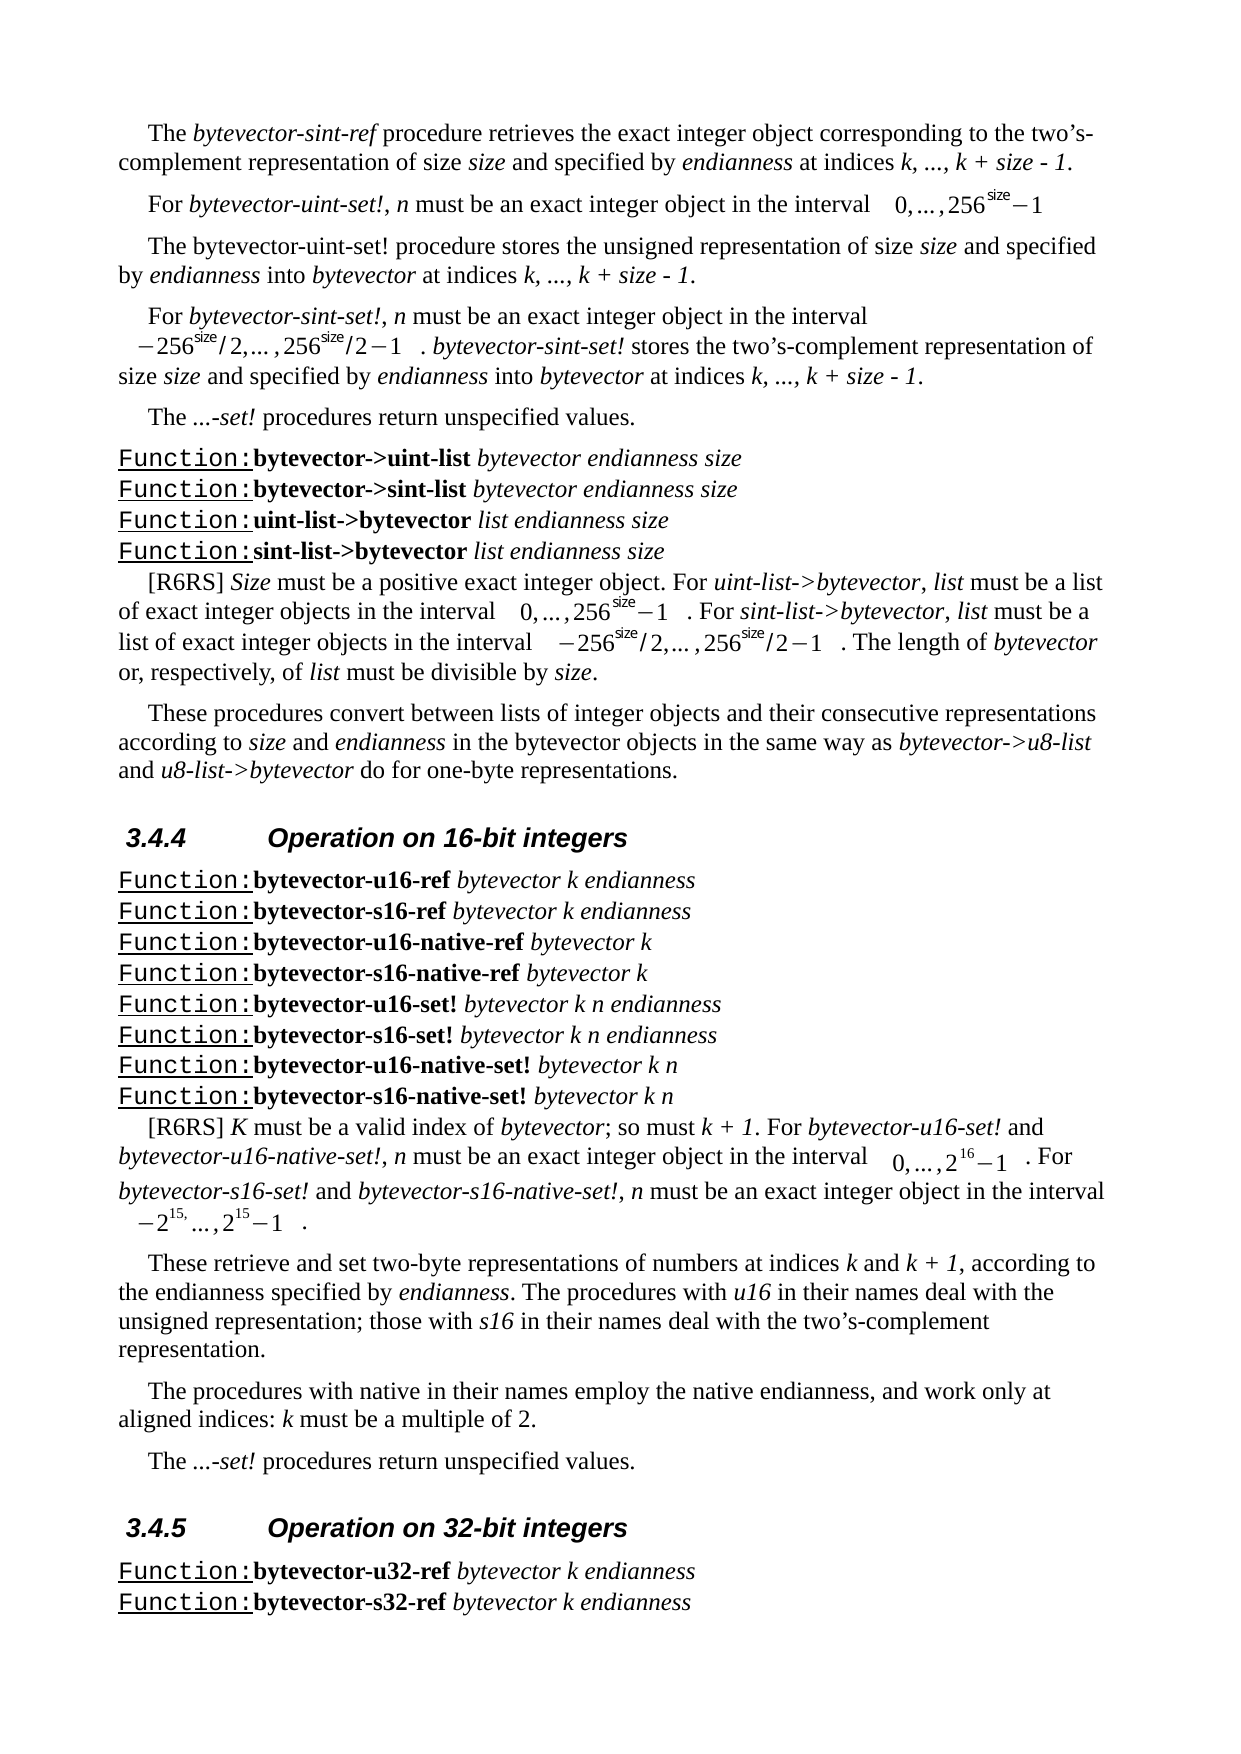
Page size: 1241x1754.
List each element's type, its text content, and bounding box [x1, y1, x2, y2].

text Function:bytevector->sint-list bytevector endianness size [118, 474, 1122, 505]
text Function:bytevector-u16-native-set! bytevector k n [118, 1051, 1122, 1081]
text The procedures with native in their names employ the native endianness, and work only at aligned indices: k must be a multiple of 2. [118, 1376, 1122, 1433]
subtitle Operation on 16-bit integers [118, 822, 1122, 853]
text Function:bytevector-u16-set! bytevector k n endianness [118, 989, 1122, 1020]
text Function:bytevector-u16-native-ref bytevector k [118, 927, 1122, 958]
text For bytevector-uint-set!, n must be an exact integer object in the interval [118, 188, 1122, 219]
text For bytevector-sint-set!, n must be an exact integer object in the interval . bytevector-sint-set! stores the two’s-complement representation of size size and specified by endianness into bytevector at indices k, ..., k + size - 1. [118, 301, 1122, 389]
text Function:bytevector-u16-ref bytevector k endianness [118, 866, 1122, 896]
text [R6RS] Size must be a positive exact integer object. For uint-list->bytevector, list must be a list of exact integer objects in the interval . For sint-list->bytevector, list must be a list of exact integer objects in the interval . The length of bytevector or, respectively, of list must be divisible by size. [118, 567, 1122, 686]
text Function:uint-list->bytevector list endianness size [118, 505, 1122, 536]
text The bytevector-sint-ref procedure retrieves the exact integer object corresponding to the two’s-complement representation of size size and specified by endianness at indices k, ..., k + size - 1. [118, 118, 1122, 176]
text These procedures convert between lists of integer objects and their consecutive representations according to size and endianness in the bytevector objects in the same way as bytevector->u8-list and u8-list->bytevector do for one-byte representations. [118, 698, 1122, 784]
text Function:bytevector-s16-native-set! bytevector k n [118, 1081, 1122, 1112]
text The bytevector-uint-set! procedure stores the unsigned representation of size size and specified by endianness into bytevector at indices k, ..., k + size - 1. [118, 231, 1122, 289]
text Function:bytevector-s16-native-ref bytevector k [118, 958, 1122, 989]
text Function:bytevector-s16-set! bytevector k n endianness [118, 1020, 1122, 1051]
text The ...-set! procedures return unspecified values. [118, 1446, 1122, 1474]
text Function:sint-list->bytevector list endianness size [118, 536, 1122, 567]
text Function:bytevector-u32-ref bytevector k endianness [118, 1556, 1122, 1587]
subtitle Operation on 32-bit integers [118, 1512, 1122, 1543]
text The ...-set! procedures return unspecified values. [118, 402, 1122, 431]
text Function:bytevector->uint-list bytevector endianness size [118, 443, 1122, 474]
text Function:bytevector-s32-ref bytevector k endianness [118, 1587, 1122, 1617]
text [R6RS] K must be a valid index of bytevector; so must k + 1. For bytevector-u16-set! and bytevector-u16-native-set!, n must be an exact integer object in the interval . For bytevector-s16-set! and bytevector-s16-native-set!, n must be an exact integer object in the interval . [118, 1112, 1122, 1236]
text These retrieve and set two-byte representations of numbers at indices k and k + 1, according to the endianness specified by endianness. The procedures with u16 in their names deal with the unsigned representation; those with s16 in their names deal with the two’s-complement representation. [118, 1248, 1122, 1363]
text Function:bytevector-s16-ref bytevector k endianness [118, 896, 1122, 927]
